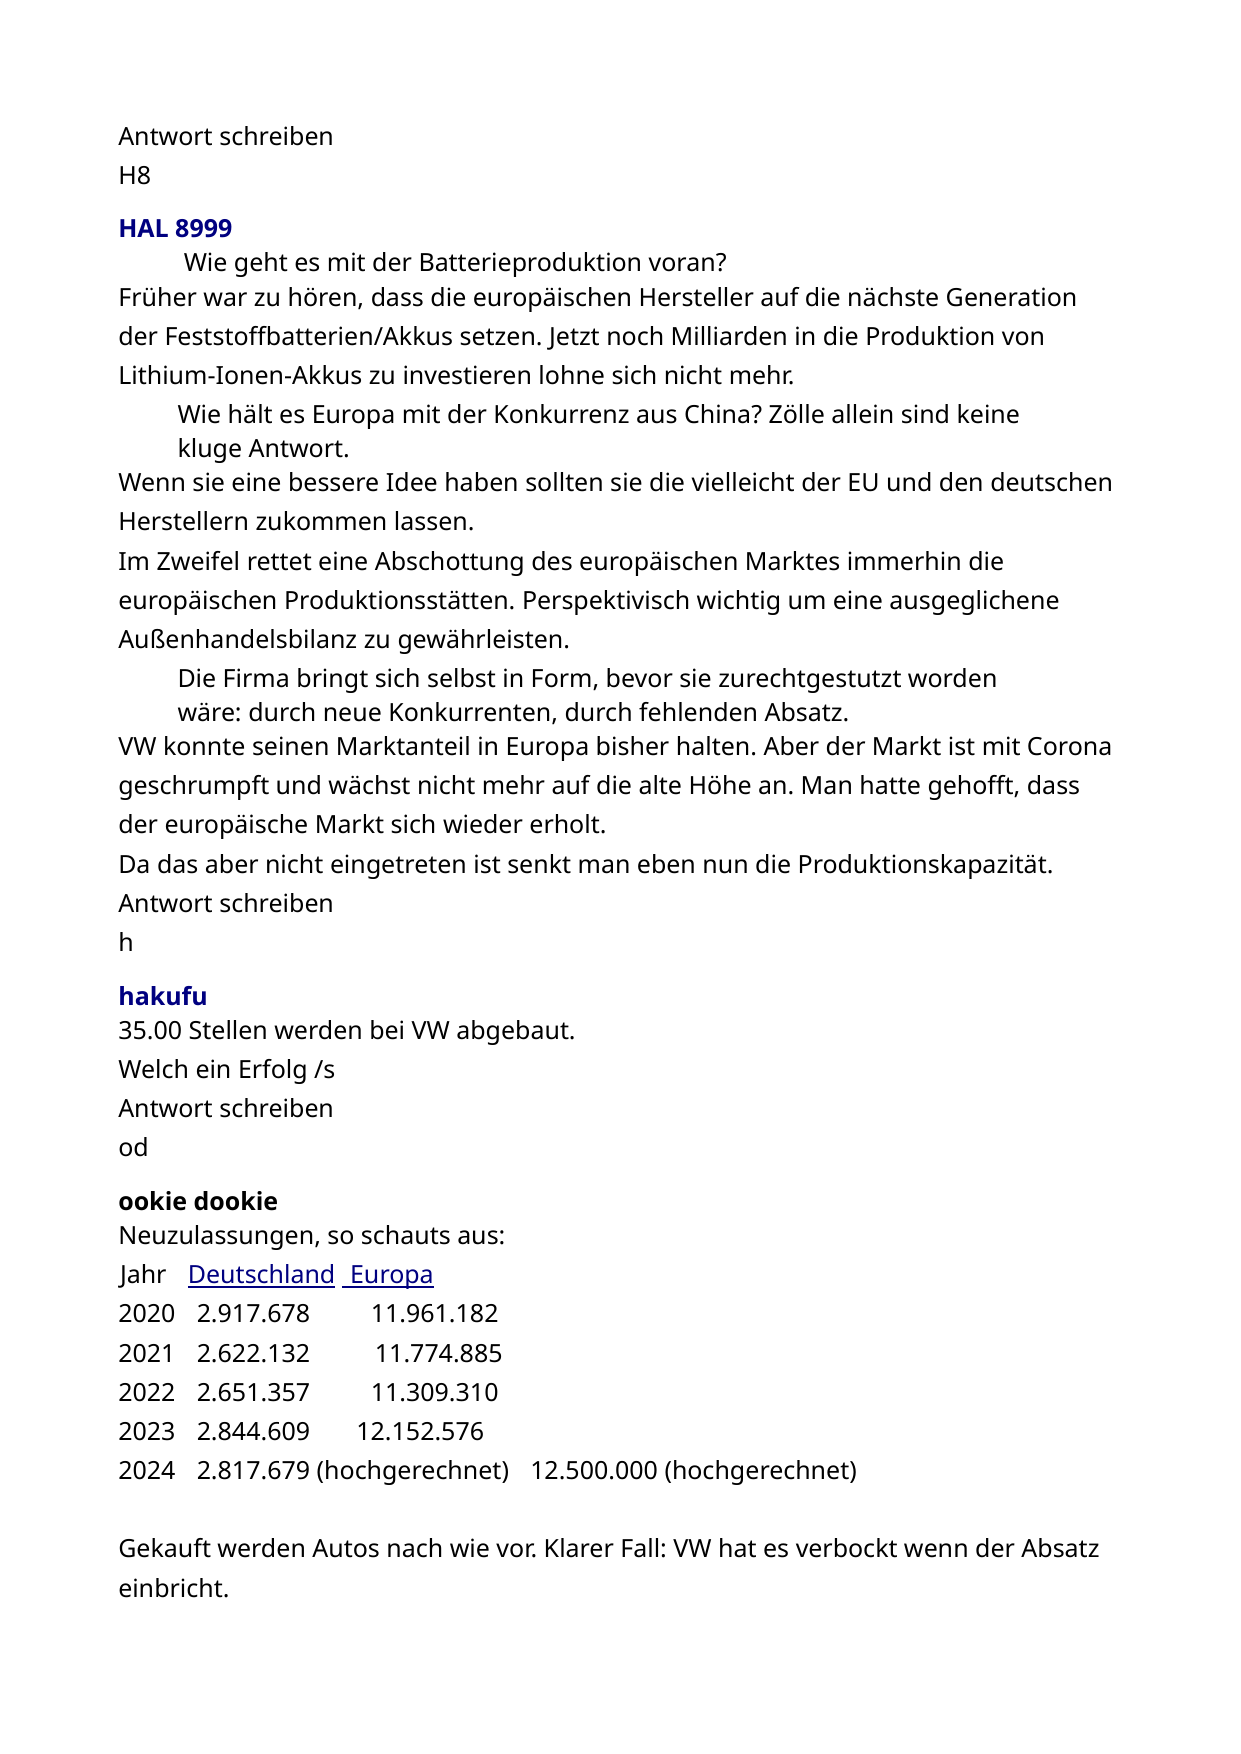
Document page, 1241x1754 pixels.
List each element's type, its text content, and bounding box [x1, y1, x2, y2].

text 2024 2.817.679 (hochgerechnet) 12.500.000 (hochgerechnet) [118, 1453, 1122, 1487]
text od [118, 1130, 1122, 1164]
text 2021 2.622.132 11.774.885 [118, 1335, 1122, 1369]
text Früher war zu hören, dass die europäischen Hersteller auf die nächste Generation der Feststoffbatterien/Akkus setzen. Jetzt noch Milliarden in die Produktion von Lithium-Ionen-Akkus zu investieren lohne sich nicht mehr. [118, 279, 1122, 392]
text h [118, 924, 1122, 959]
text 2022 2.651.357 11.309.310 [118, 1374, 1122, 1408]
text Die Firma bringt sich selbst in Form, bevor sie zurechtgestutzt worden wäre: durch neue Konkurrenten, durch fehlenden Absatz. [177, 661, 1063, 729]
text Antwort schreiben [118, 118, 1122, 152]
text Welch ein Erfolg /s [118, 1052, 1122, 1086]
text Antwort schreiben [118, 1091, 1122, 1125]
text Da das aber nicht eingetreten ist senkt man eben nun die Produktionskapazität. [118, 846, 1122, 880]
text Wie hält es Europa mit der Konkurrenz aus China? Zölle allein sind keine kluge Antwort. [177, 397, 1063, 465]
text Neuzulassungen, so schauts aus: [118, 1218, 1122, 1252]
text Jahr Deutschland Europa [118, 1257, 1122, 1291]
text H8 [118, 157, 1122, 191]
text Wie geht es mit der Batterieproduktion voran? [177, 245, 1063, 279]
text Antwort schreiben [118, 885, 1122, 919]
text 2020 2.917.678 11.961.182 [118, 1296, 1122, 1330]
text Im Zweifel rettet eine Abschottung des europäischen Marktes immerhin die europäischen Produktionsstätten. Perspektivisch wichtig um eine ausgeglichene Außenhandelsbilanz zu gewährleisten. [118, 543, 1122, 656]
text Wenn sie eine bessere Idee haben sollten sie die vielleicht der EU und den deutschen Herstellern zukommen lassen. [118, 465, 1122, 538]
text 35.00 Stellen werden bei VW abgebaut. [118, 1012, 1122, 1046]
text VW konnte seinen Marktanteil in Europa bisher halten. Aber der Markt ist mit Corona geschrumpft und wächst nicht mehr auf die alte Höhe an. Man hatte gehofft, dass der europäische Markt sich wieder erholt. [118, 729, 1122, 841]
text Gekauft werden Autos nach wie vor. Klarer Fall: VW hat es verbockt wenn der Absatz einbricht. [118, 1492, 1122, 1604]
subtitle ookie dookie [118, 1184, 1122, 1218]
text 2023 2.844.609 12.152.576 [118, 1413, 1122, 1448]
subtitle HAL 8999 [118, 211, 1122, 245]
subtitle hakufu [118, 978, 1122, 1012]
